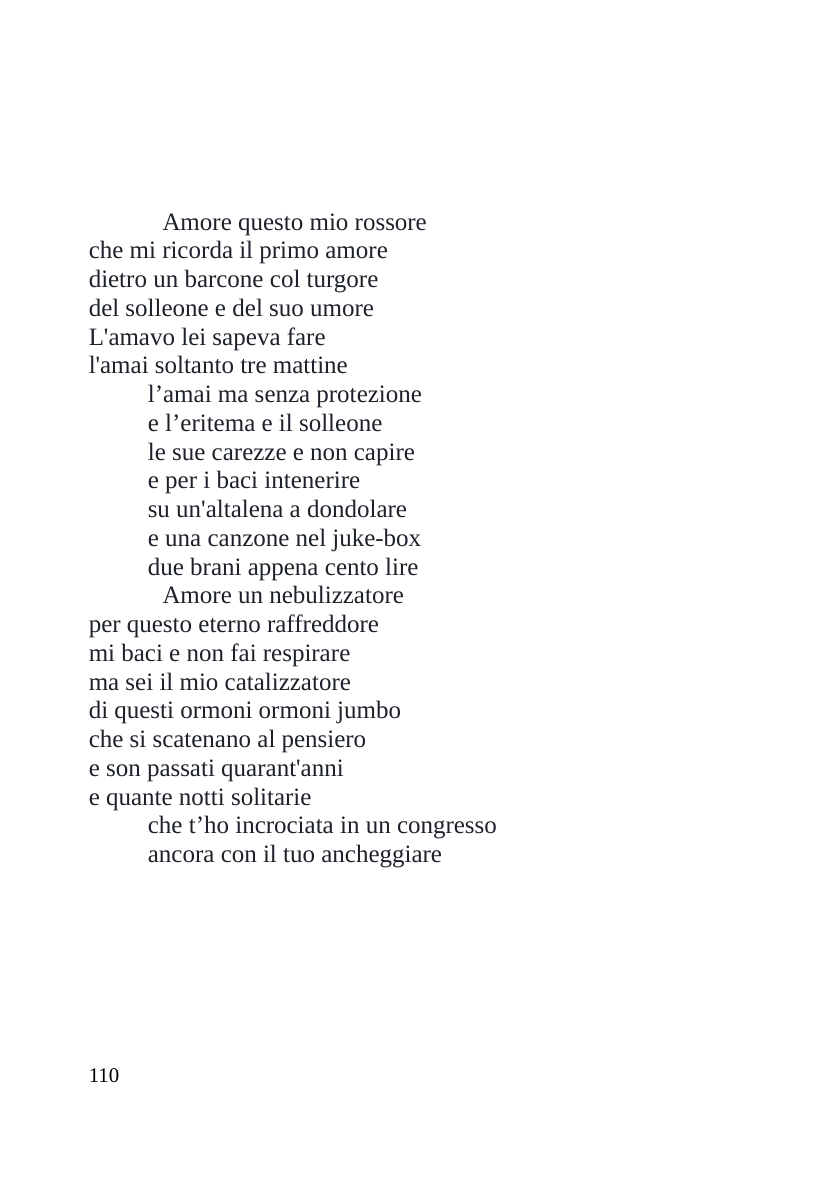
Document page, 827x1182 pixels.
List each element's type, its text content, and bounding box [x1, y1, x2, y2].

text che t’ho incrociata in un congresso [148, 810, 738, 839]
text Amore questo mio rossore che mi ricorda il primo amore dietro un barcone col turgore del solleone e del suo umore L'amavo lei sapeva fare l'amai soltanto tre mattine [88, 207, 738, 379]
text ancora con il tuo ancheggiare [148, 839, 738, 868]
text e per i baci intenerire su un'altalena a dondolare e una canzone nel juke-box [148, 465, 738, 552]
text le sue carezze e non capire [148, 437, 738, 465]
text due brani appena cento lire [148, 552, 738, 580]
text Amore un nebulizzatore per questo eterno raffreddore mi baci e non fai respirare ma sei il mio catalizzatore di questi ormoni ormoni jumbo che si scatenano al pensiero e son passati quarant'anni e quante notti solitarie [88, 580, 738, 810]
text e l’eritema e il solleone [148, 408, 738, 437]
text l’amai ma senza protezione [148, 379, 738, 408]
